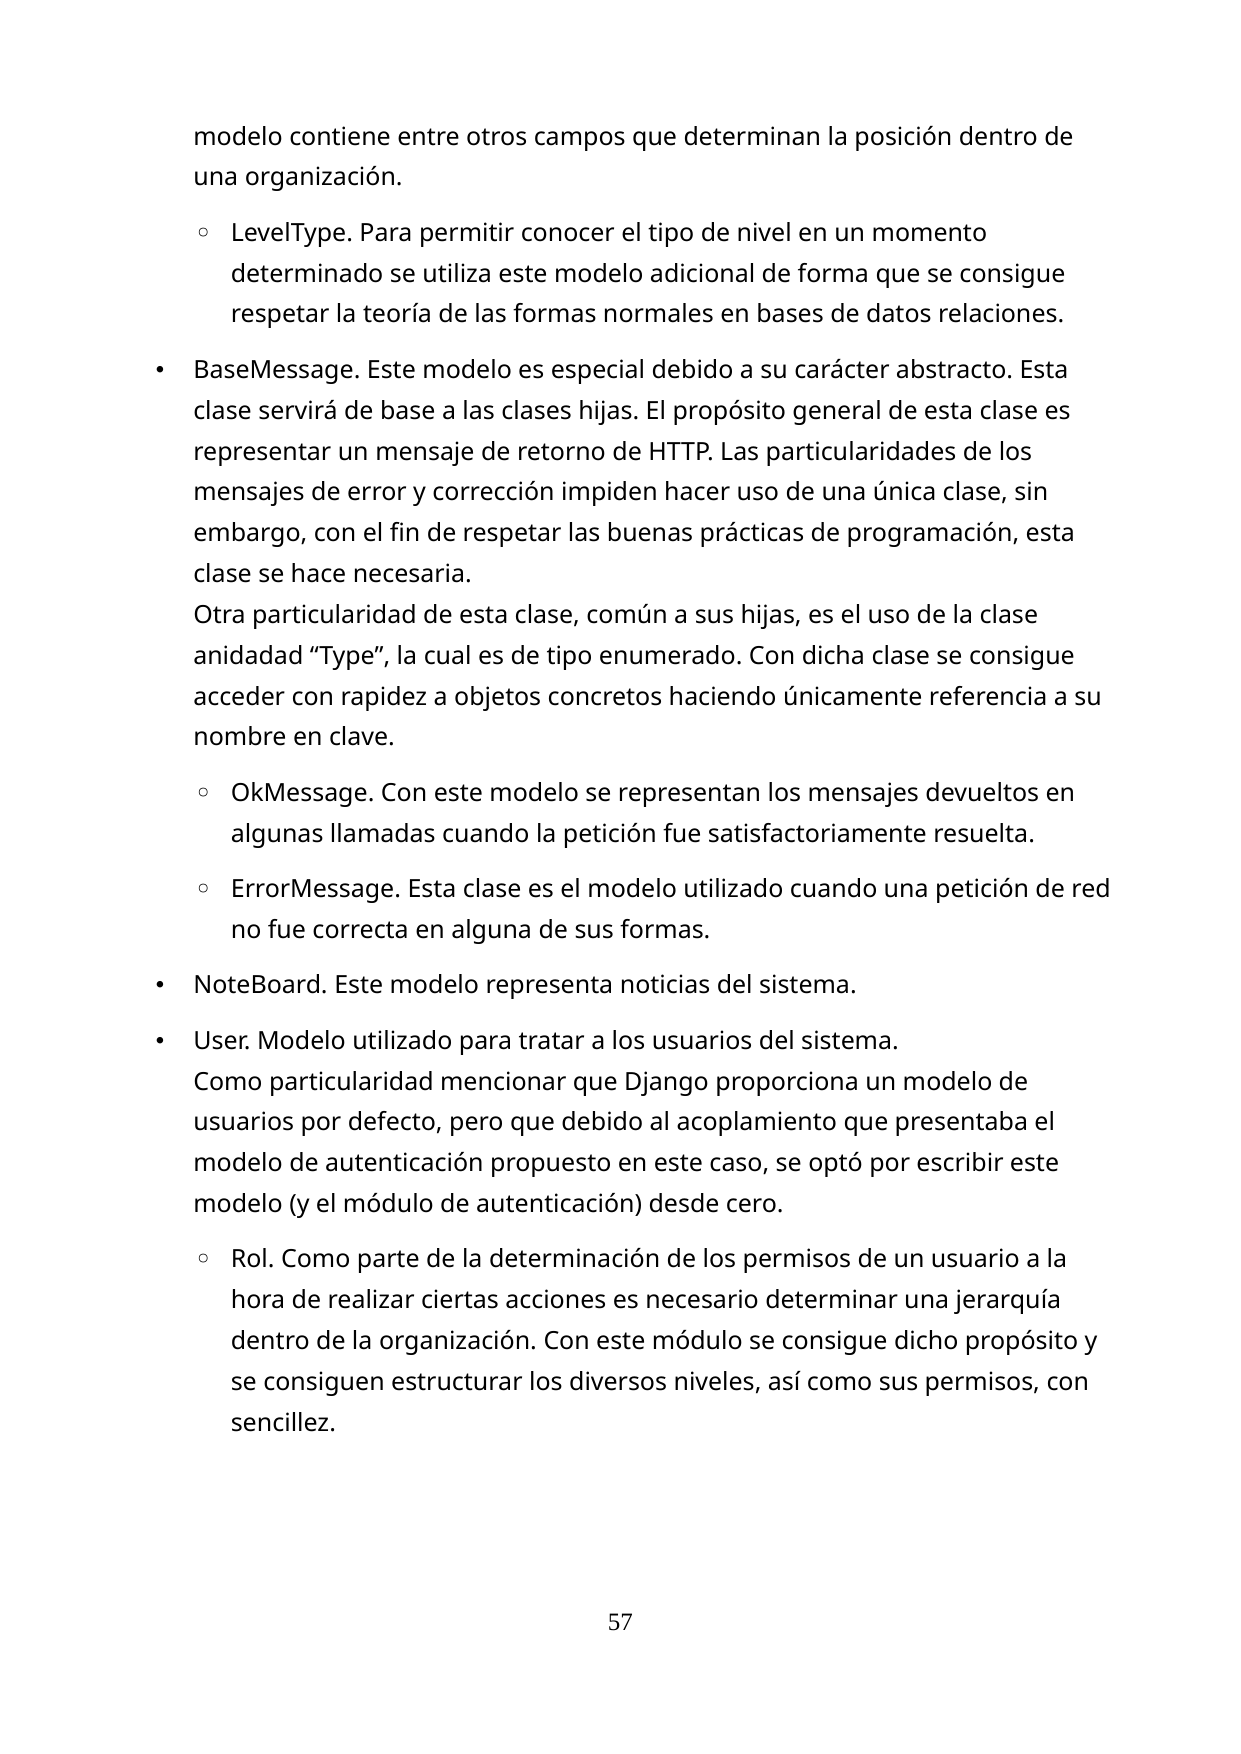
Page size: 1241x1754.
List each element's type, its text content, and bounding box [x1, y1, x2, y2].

list User. Modelo utilizado para tratar a los usuarios del sistema. Como particularidad mencionar que Django proporciona un modelo de usuarios por defecto, pero que debido al acoplamiento que presentaba el modelo de autenticación propuesto en este caso, se optó por escribir este modelo (y el módulo de autenticación) desde cero. [156, 1022, 1122, 1220]
list Rol. Como parte de la determinación de los permisos de un usuario a la hora de realizar ciertas acciones es necesario determinar una jerarquía dentro de la organización. Con este módulo se consigue dicho propósito y se consiguen estructurar los diversos niveles, así como sus permisos, con sencillez. [193, 1241, 1122, 1438]
list BaseMessage. Este modelo es especial debido a su carácter abstracto. Esta clase servirá de base a las clases hijas. El propósito general de esta clase es representar un mensaje de retorno de HTTP. Las particularidades de los mensajes de error y corrección impiden hacer uso de una única clase, sin embargo, con el fin de respetar las buenas prácticas de programación, esta clase se hace necesaria. Otra particularidad de esta clase, común a sus hijas, es el uso de la clase anidadad “Type”, la cual es de tipo enumerado. Con dicha clase se consigue acceder con rapidez a objetos concretos haciendo únicamente referencia a su nombre en clave. [156, 351, 1122, 753]
list ErrorMessage. Esta clase es el modelo utilizado cuando una petición de red no fue correcta en alguna de sus formas. [193, 871, 1122, 946]
list modelo contiene entre otros campos que determinan la posición dentro de una organización. [156, 118, 1122, 193]
list OkMessage. Con este modelo se representan los mensajes devueltos en algunas llamadas cuando la petición fue satisfactoriamente resuelta. [193, 774, 1122, 849]
list NoteBoard. Este modelo representa noticias del sistema. [156, 967, 1122, 1001]
list LevelType. Para permitir conocer el tipo de nivel en un momento determinado se utiliza este modelo adicional de forma que se consigue respetar la teoría de las formas normales en bases de datos relaciones. [193, 214, 1122, 330]
